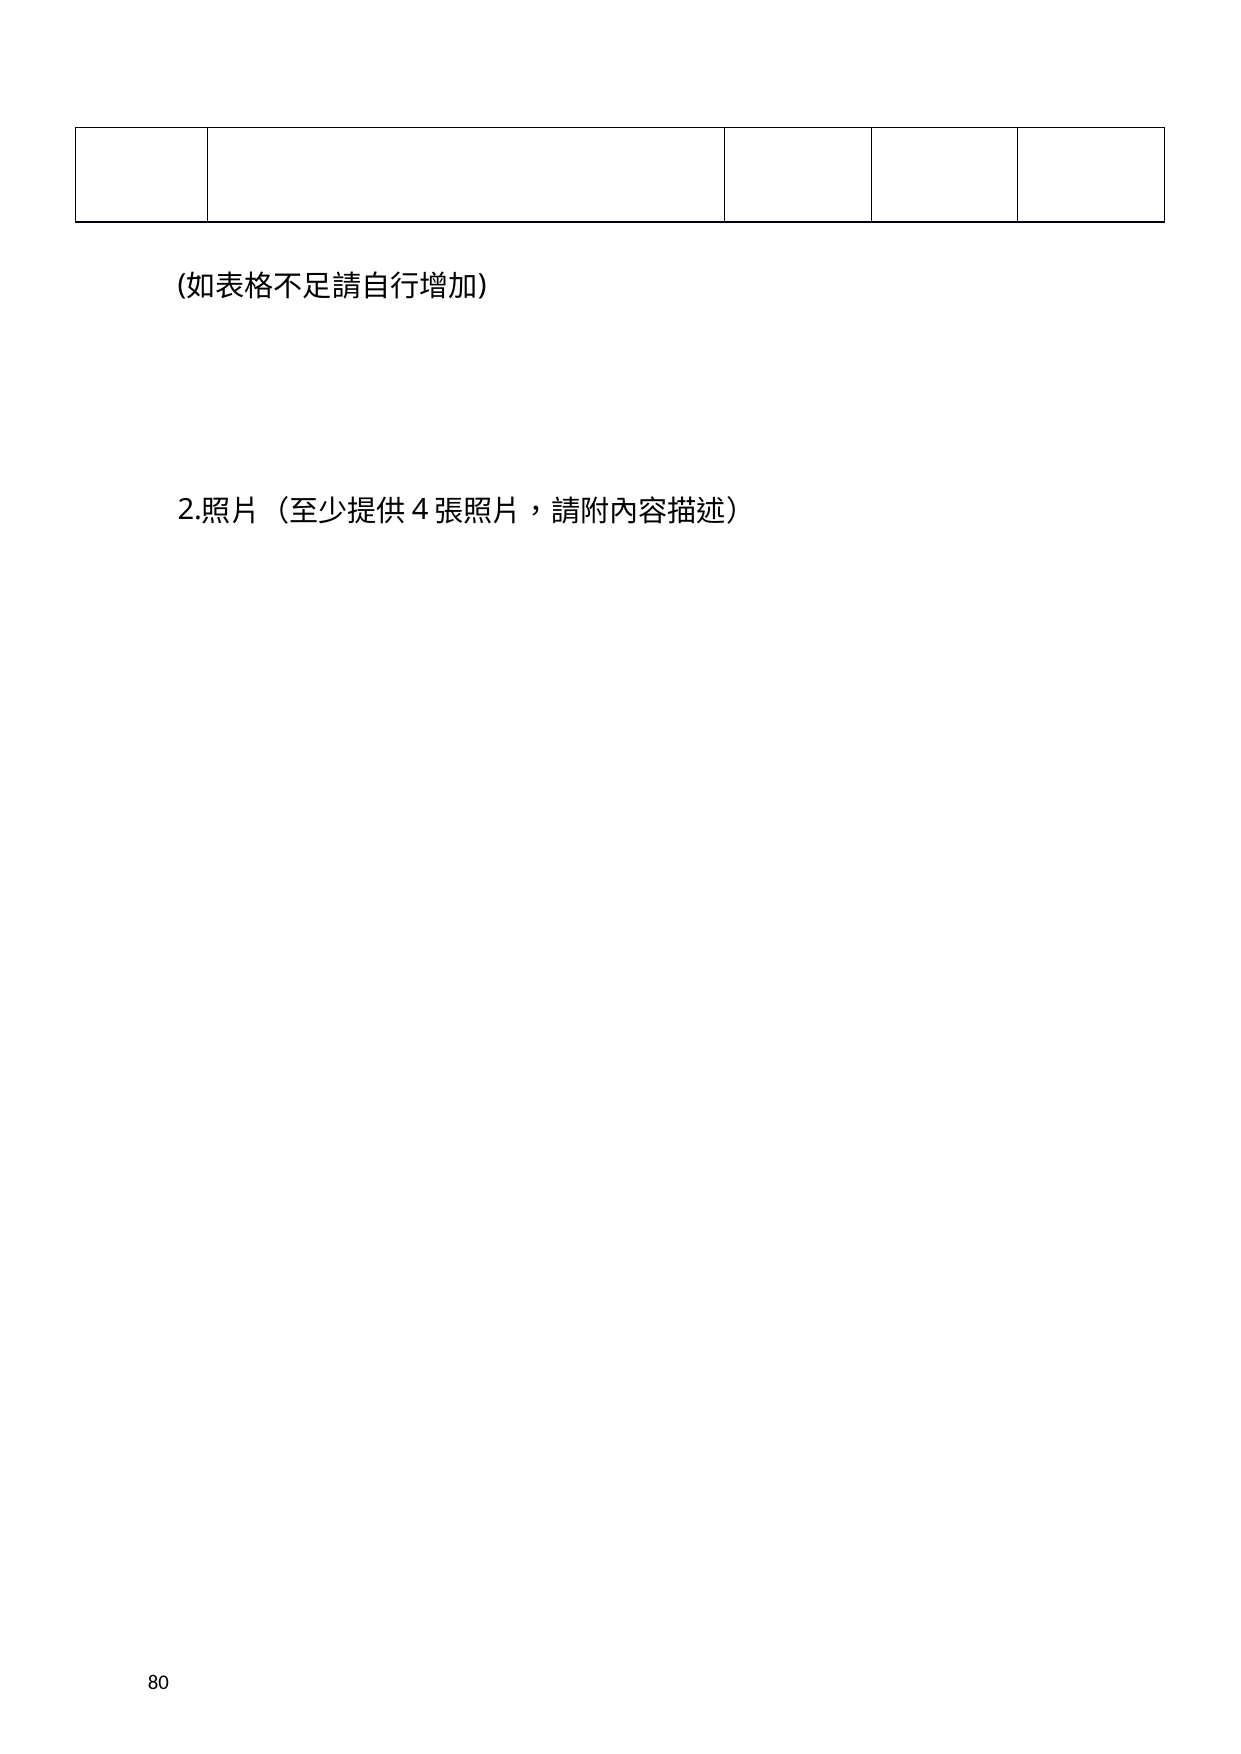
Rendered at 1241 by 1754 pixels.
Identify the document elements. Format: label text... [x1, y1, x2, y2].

table_cell [725, 128, 871, 221]
text (如表格不足請自行增加) [148, 239, 1092, 314]
text 2.照片（至少提供4張照片，請附內容描述） [148, 464, 1092, 539]
table_cell [208, 128, 724, 221]
table_cell [76, 128, 207, 221]
table_cell [1018, 128, 1164, 221]
table_cell [872, 128, 1017, 221]
